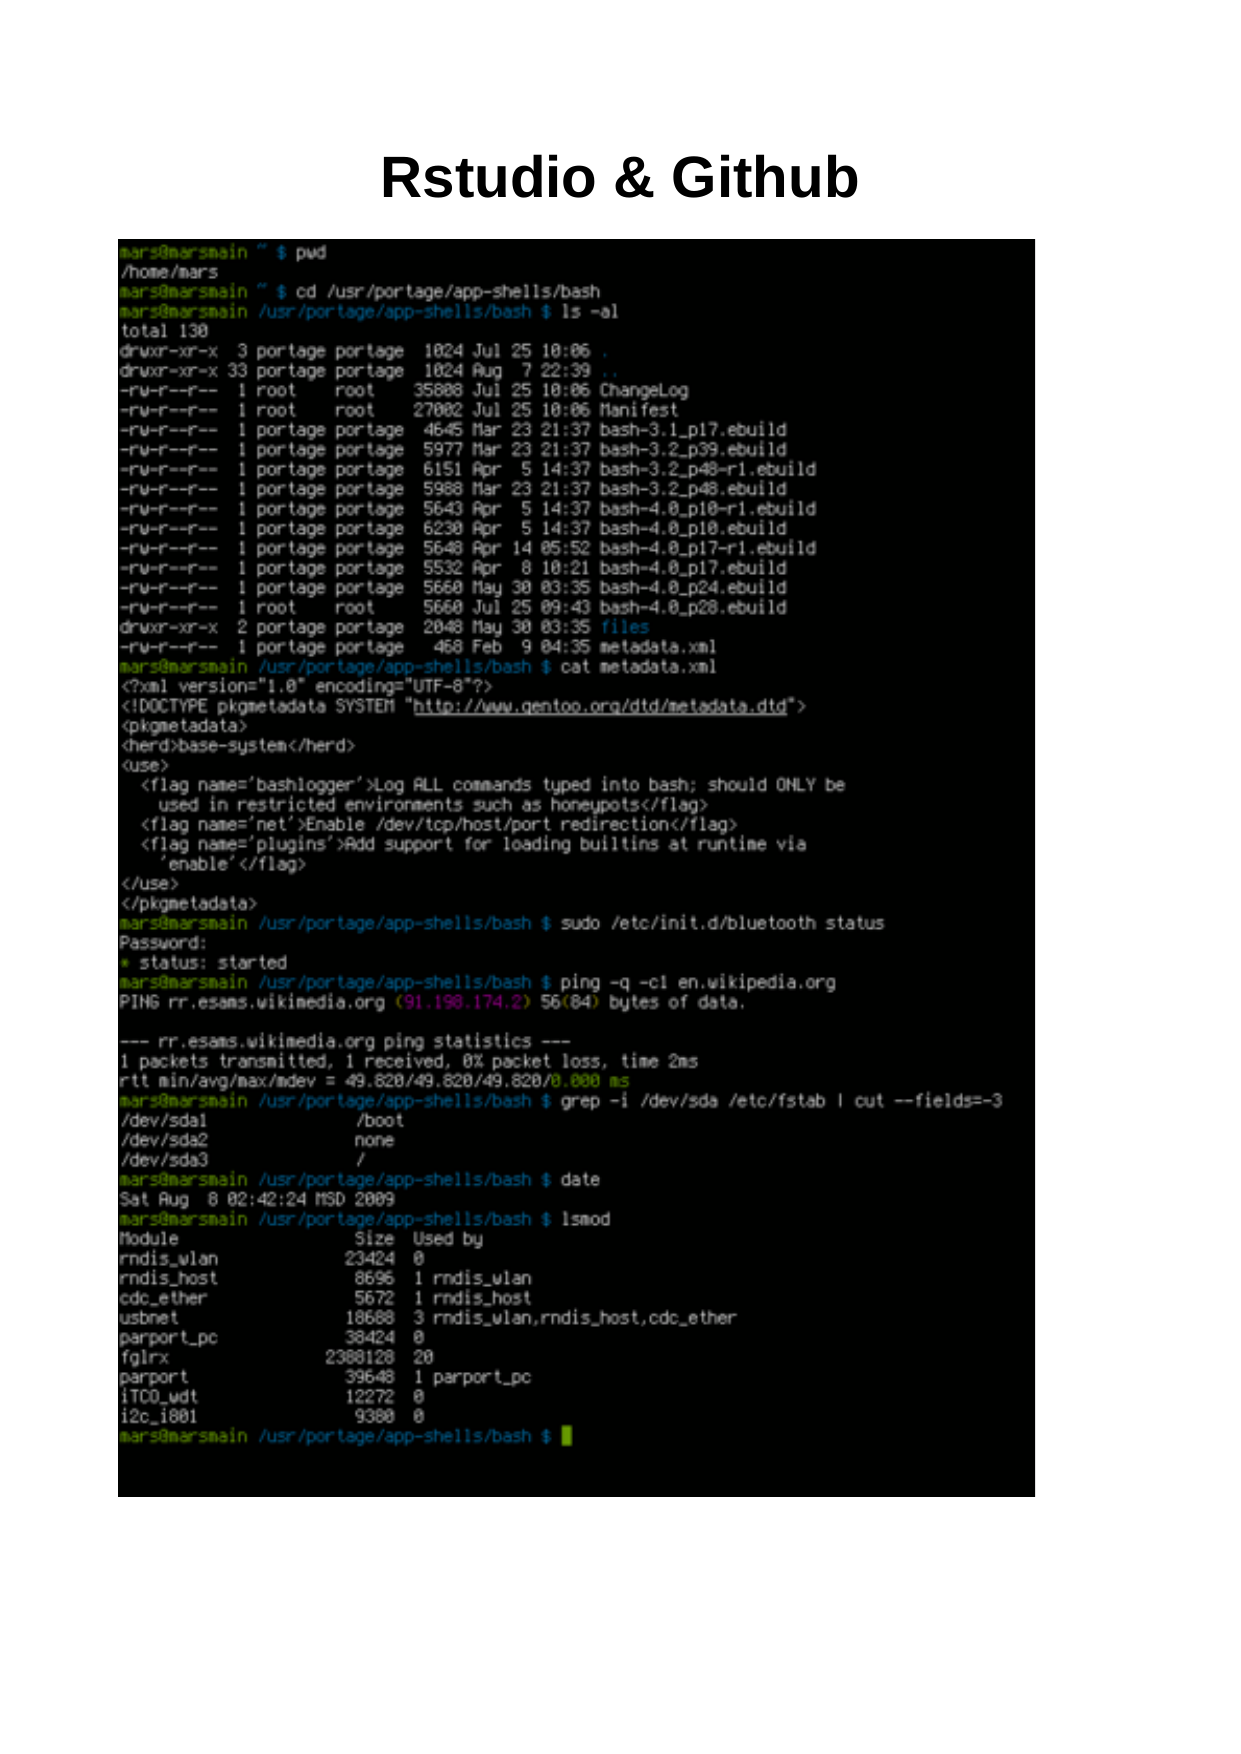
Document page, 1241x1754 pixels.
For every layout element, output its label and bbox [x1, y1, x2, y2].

picture [118, 239, 1035, 1497]
